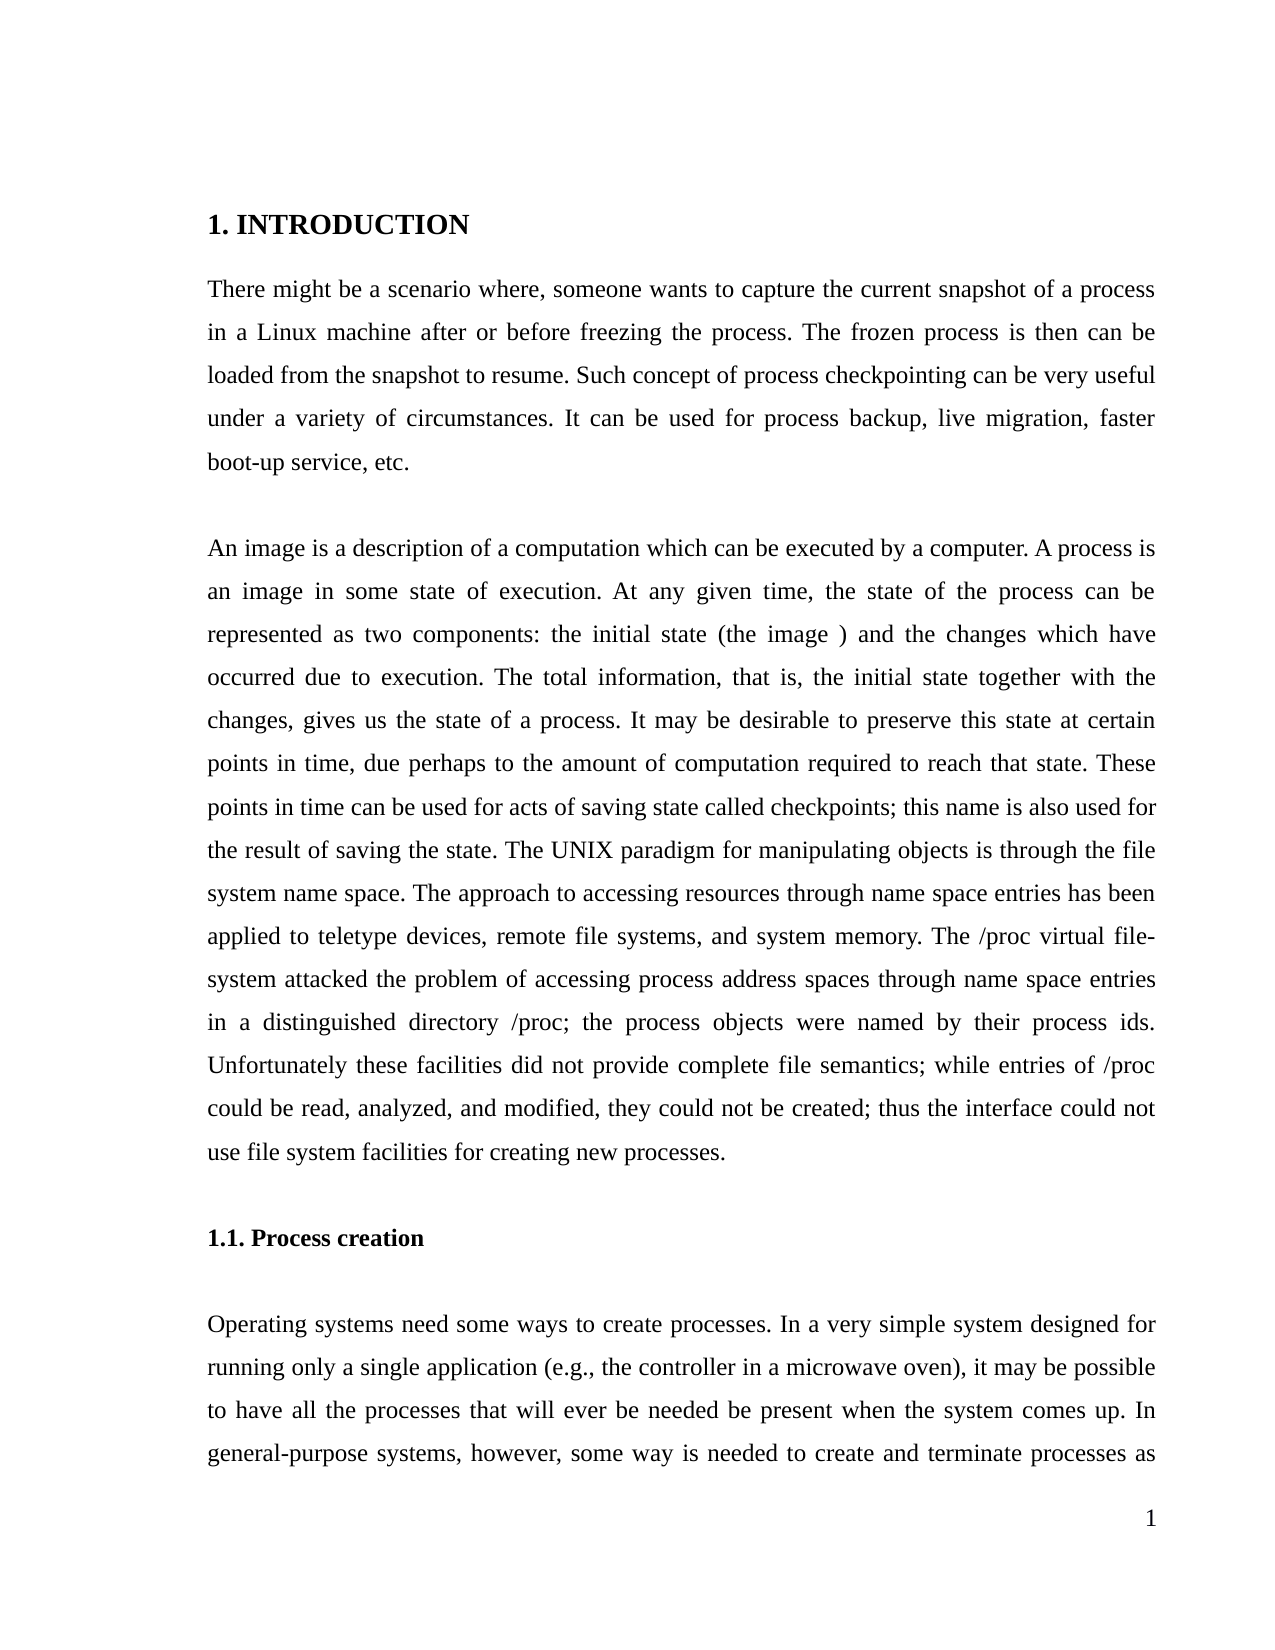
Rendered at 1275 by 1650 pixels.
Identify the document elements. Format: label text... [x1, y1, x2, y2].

subtitle 1. INTRODUCTION [207, 207, 1157, 241]
subtitle 1.1. Process creation [207, 1223, 1157, 1252]
text There might be a scenario where, someone wants to capture the current snapshot of a process in a Linux machine after or before freezing the process. The frozen process is then can be loaded from the snapshot to resume. Such concept of process checkpointing can be very useful under a variety of circumstances. It can be used for process backup, live migration, faster boot-up service, etc. [207, 274, 1157, 475]
text Operating systems need some ways to create processes. In a very simple system designed for running only a single application (e.g., the controller in a microwave oven), it may be possible to have all the processes that will ever be needed be present when the system comes up. In general-purpose systems, however, some way is needed to create and terminate processes as [207, 1309, 1157, 1467]
text An image is a description of a computation which can be executed by a computer. A process is an image in some state of execution. At any given time, the state of the process can be represented as two components: the initial state (the image ) and the changes which have occurred due to execution. The total information, that is, the initial state together with the changes, gives us the state of a process. It may be desirable to preserve this state at certain points in time, due perhaps to the amount of computation required to reach that state. These points in time can be used for acts of saving state called checkpoints; this name is also used for the result of saving the state. The UNIX paradigm for manipulating objects is through the file system name space. The approach to accessing resources through name space entries has been applied to teletype devices, remote file systems, and system memory. The /proc virtual file-system attacked the problem of accessing process address spaces through name space entries in a distinguished directory /proc; the process objects were named by their process ids. Unfortunately these facilities did not provide complete file semantics; while entries of /proc could be read, analyzed, and modified, they could not be created; thus the interface could not use file system facilities for creating new processes. [207, 533, 1157, 1165]
